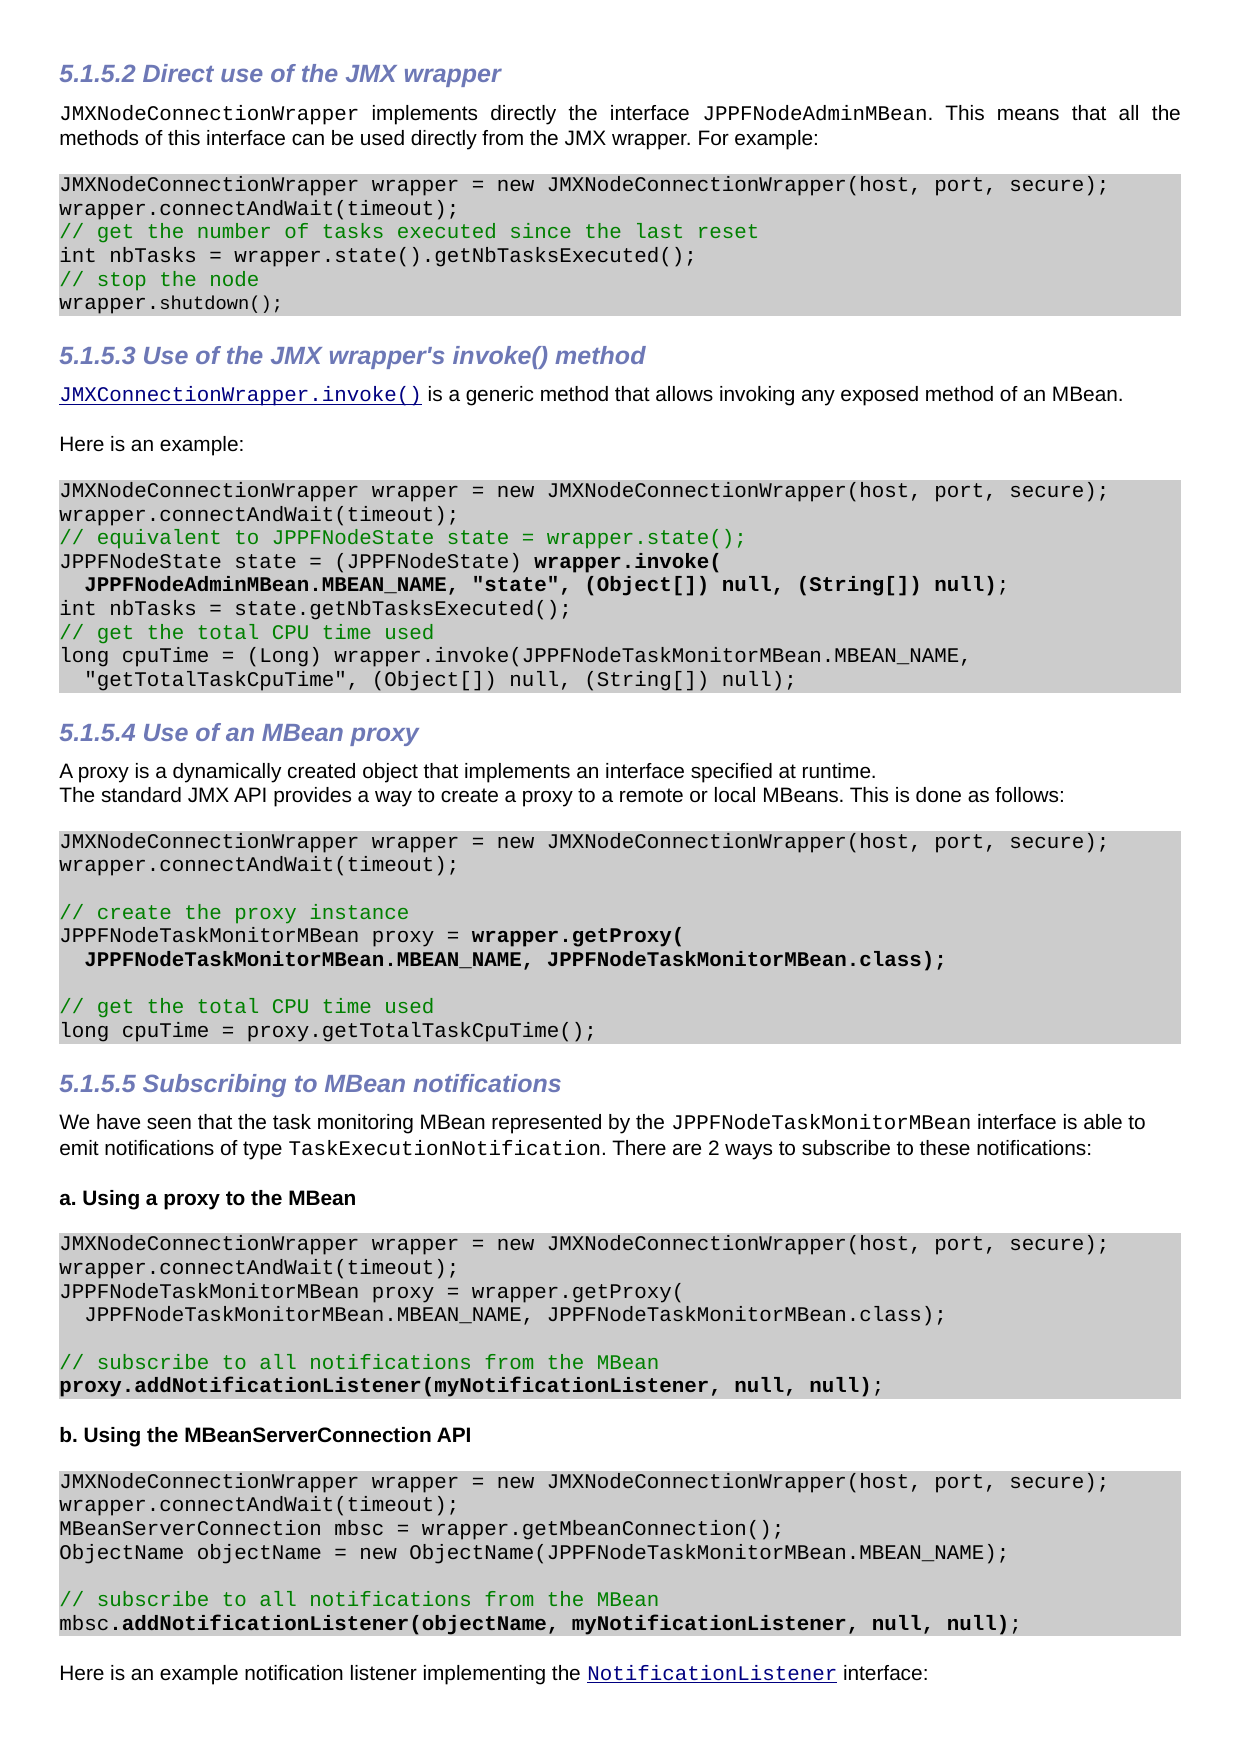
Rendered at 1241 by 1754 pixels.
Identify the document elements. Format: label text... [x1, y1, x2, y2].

subtitle Use of the JMX wrapper's invoke() method [59, 341, 1181, 370]
text wrapper.connectAndWait(timeout); [59, 854, 1181, 878]
text wrapper.connectAndWait(timeout); [59, 1257, 1181, 1281]
text JPPFNodeAdminMBean.MBEAN_NAME, "state", (Object[]) null, (String[]) null); [59, 574, 1181, 598]
text JMXConnectionWrapper.invoke() is a generic method that allows invoking any exposed method of an MBean. [59, 382, 1181, 408]
text int nbTasks = wrapper.state().getNbTasksExecuted(); [59, 245, 1181, 269]
text wrapper.shutdown(); [59, 292, 1181, 316]
text // stop the node [59, 269, 1181, 292]
text JPPFNodeTaskMonitorMBean.MBEAN_NAME, JPPFNodeTaskMonitorMBean.class); [59, 1304, 1181, 1328]
text // create the proxy instance [59, 902, 1181, 925]
subtitle Direct use of the JMX wrapper [59, 59, 1181, 88]
text Here is an example: [59, 432, 1181, 456]
text JPPFNodeState state = (JPPFNodeState) wrapper.invoke( [59, 551, 1181, 574]
text long cpuTime = proxy.getTotalTaskCpuTime(); [59, 1020, 1181, 1044]
text // get the number of tasks executed since the last reset [59, 221, 1181, 245]
text ObjectName objectName = new ObjectName(JPPFNodeTaskMonitorMBean.MBEAN_NAME); [59, 1542, 1181, 1565]
text b. Using the MBeanServerConnection API [59, 1423, 1181, 1447]
text JMXNodeConnectionWrapper wrapper = new JMXNodeConnectionWrapper(host, port, secure); [59, 174, 1181, 198]
subtitle Subscribing to MBean notifications [59, 1069, 1181, 1097]
text proxy.addNotificationListener(myNotificationListener, null, null); [59, 1375, 1181, 1399]
text Here is an example notification listener implementing the NotificationListener interface: [59, 1660, 1181, 1686]
text // equivalent to JPPFNodeState state = wrapper.state(); [59, 527, 1181, 551]
text // get the total CPU time used [59, 996, 1181, 1020]
text wrapper.connectAndWait(timeout); [59, 198, 1181, 221]
text JMXNodeConnectionWrapper wrapper = new JMXNodeConnectionWrapper(host, port, secure); [59, 480, 1181, 503]
text wrapper.connectAndWait(timeout); [59, 1494, 1181, 1518]
text JMXNodeConnectionWrapper wrapper = new JMXNodeConnectionWrapper(host, port, secure); [59, 1471, 1181, 1494]
text A proxy is a dynamically created object that implements an interface specified at runtime. [59, 759, 1181, 783]
text long cpuTime = (Long) wrapper.invoke(JPPFNodeTaskMonitorMBean.MBEAN_NAME, [59, 645, 1181, 669]
text JPPFNodeTaskMonitorMBean proxy = wrapper.getProxy( [59, 925, 1181, 949]
text mbsc.addNotificationListener(objectName, myNotificationListener, null, null); [59, 1613, 1181, 1636]
text JMXNodeConnectionWrapper wrapper = new JMXNodeConnectionWrapper(host, port, secure); [59, 831, 1181, 854]
text // subscribe to all notifications from the MBean [59, 1352, 1181, 1375]
text "getTotalTaskCpuTime", (Object[]) null, (String[]) null); [59, 669, 1181, 693]
subtitle Use of an MBean proxy [59, 718, 1181, 746]
text The standard JMX API provides a way to create a proxy to a remote or local MBeans. This is done as follows: [59, 783, 1181, 807]
text wrapper.connectAndWait(timeout); [59, 503, 1181, 527]
text JPPFNodeTaskMonitorMBean proxy = wrapper.getProxy( [59, 1281, 1181, 1304]
text JMXNodeConnectionWrapper wrapper = new JMXNodeConnectionWrapper(host, port, secure); [59, 1233, 1181, 1257]
text JMXNodeConnectionWrapper implements directly the interface JPPFNodeAdminMBean. This means that all the methods of this interface can be used directly from the JMX wrapper. For example: [59, 100, 1181, 150]
text a. Using a proxy to the MBean [59, 1186, 1181, 1209]
text JPPFNodeTaskMonitorMBean.MBEAN_NAME, JPPFNodeTaskMonitorMBean.class); [59, 949, 1181, 973]
text MBeanServerConnection mbsc = wrapper.getMbeanConnection(); [59, 1518, 1181, 1542]
text int nbTasks = state.getNbTasksExecuted(); [59, 598, 1181, 622]
text // subscribe to all notifications from the MBean [59, 1589, 1181, 1613]
text We have seen that the task monitoring MBean represented by the JPPFNodeTaskMonitorMBean interface is able to emit notifications of type TaskExecutionNotification. There are 2 ways to subscribe to these notifications: [59, 1110, 1181, 1162]
text // get the total CPU time used [59, 622, 1181, 645]
